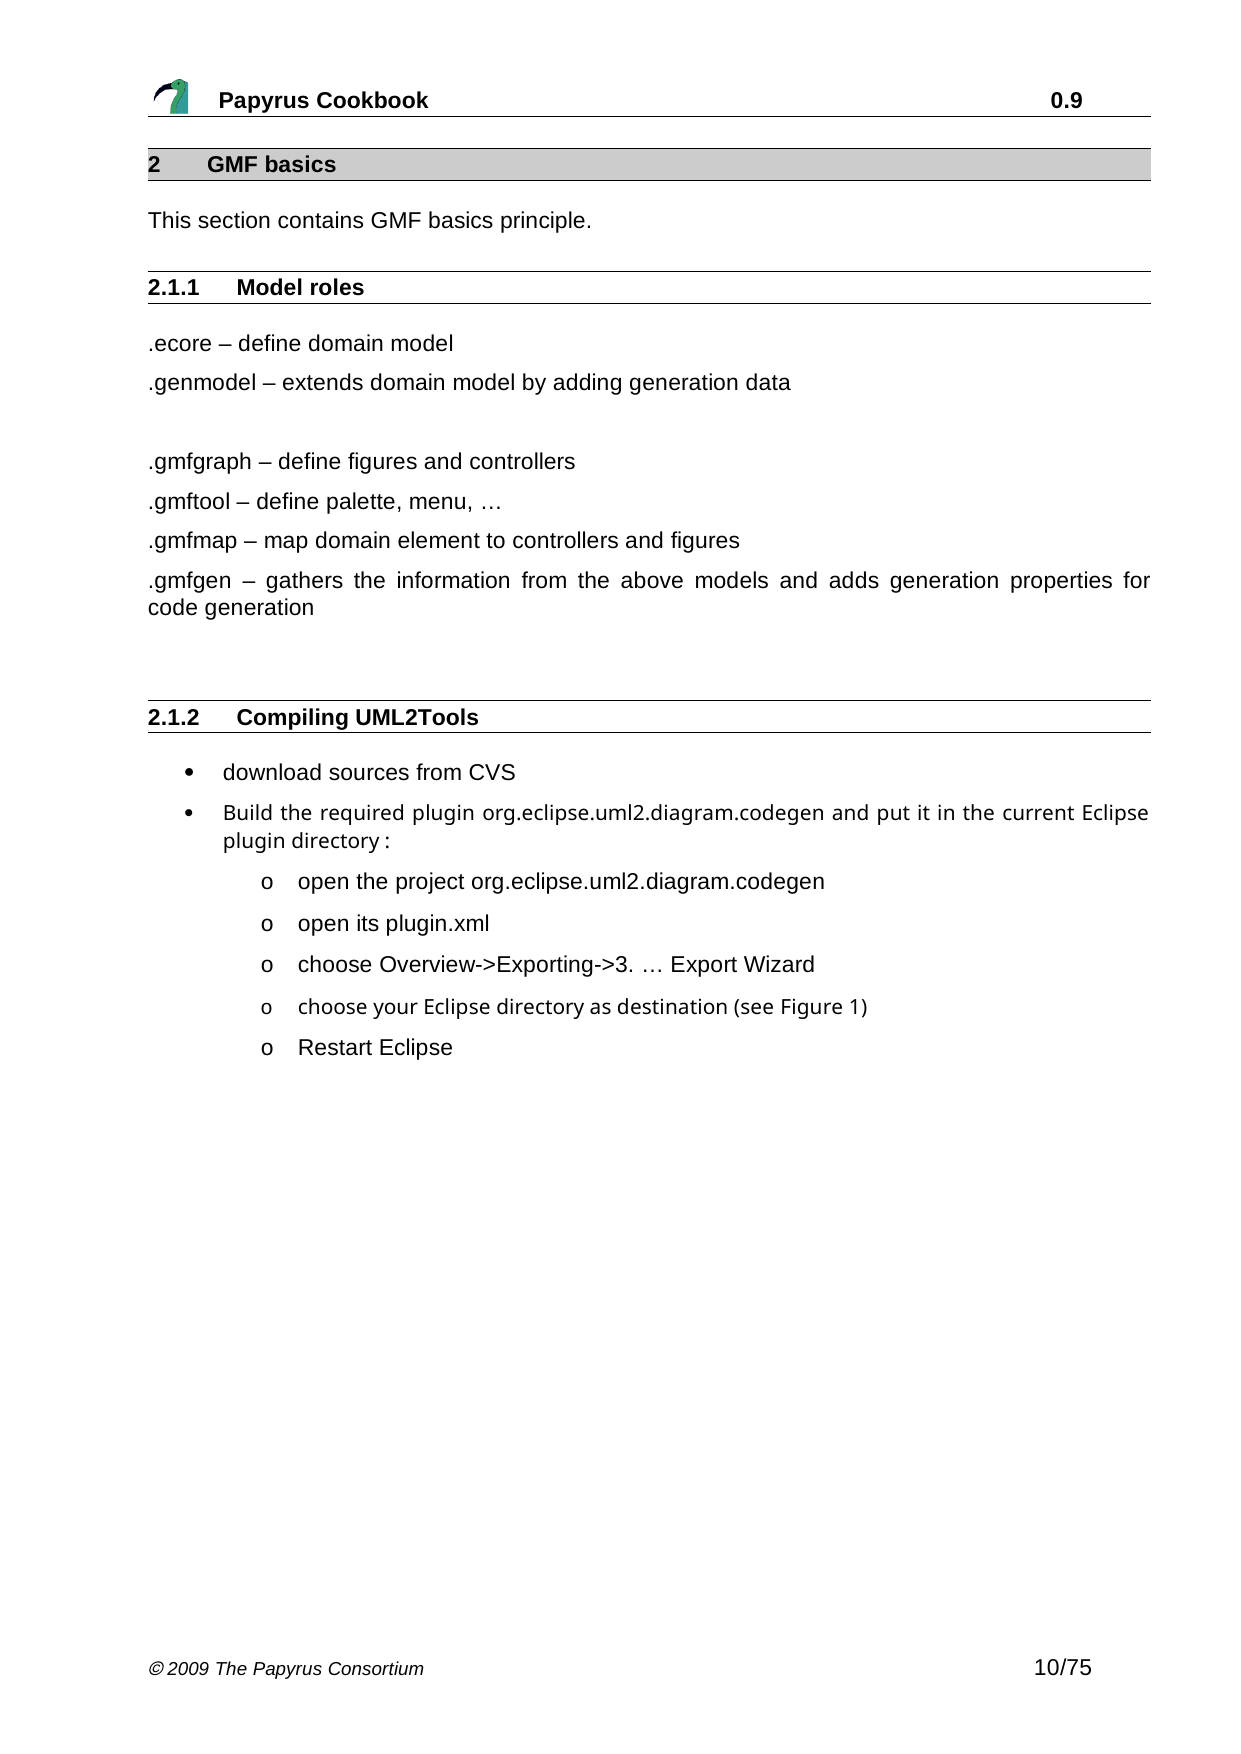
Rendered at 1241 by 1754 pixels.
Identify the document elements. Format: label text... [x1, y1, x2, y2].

list open its plugin.xml [260, 909, 1151, 938]
list Build the required plugin org.eclipse.uml2.diagram.codegen and put it in the current Eclipse plugin directory : [185, 798, 1151, 855]
text .gmfgraph – define figures and controllers [148, 448, 1151, 475]
list choose your Eclipse directory as destination (see Figure 1) [260, 992, 1151, 1021]
list download sources from CVS [185, 758, 1151, 785]
text .gmftool – define palette, menu, … [148, 487, 1151, 514]
list choose Overview->Exporting->3. … Export Wizard [260, 951, 1151, 980]
subtitle Compiling UML2Tools [148, 701, 1151, 732]
subtitle GMF basics [148, 149, 1151, 180]
text .genmodel – extends domain model by adding generation data [148, 368, 1151, 396]
text This section contains GMF basics principle. [148, 206, 1151, 233]
subtitle Model roles [148, 272, 1151, 303]
text .ecore – define domain model [148, 329, 1151, 356]
list open the project org.eclipse.uml2.diagram.codegen [260, 867, 1151, 896]
text .gmfgen – gathers the information from the above models and adds generation properties for code generation [148, 566, 1151, 621]
list Restart Eclipse [260, 1034, 1151, 1063]
picture [153, 79, 189, 114]
text .gmfmap – map domain element to controllers and figures [148, 527, 1151, 554]
